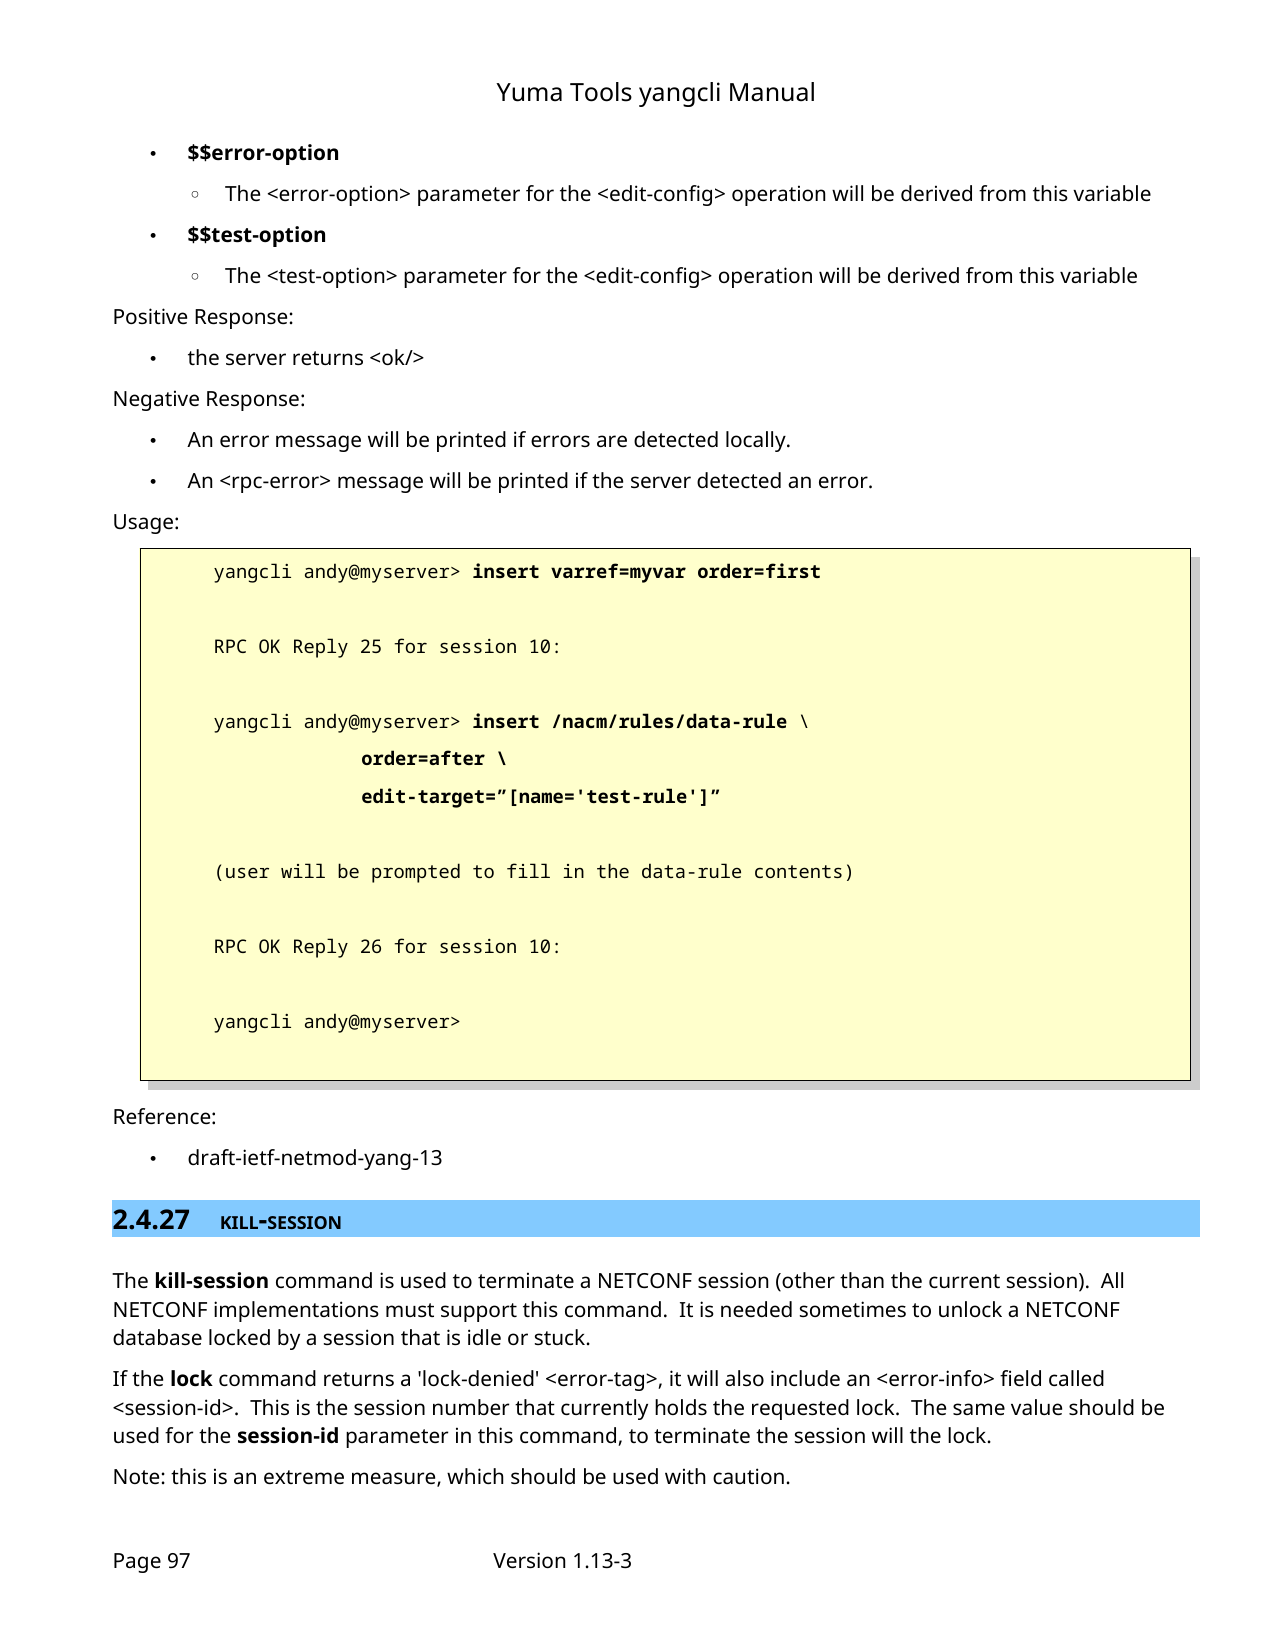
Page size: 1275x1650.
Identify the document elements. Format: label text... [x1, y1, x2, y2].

text RPC OK Reply 26 for session 10: [141, 923, 1190, 958]
text edit-target=”[name='test-rule']” [141, 773, 1190, 808]
text (user will be prompted to fill in the data-rule contents) [141, 848, 1190, 883]
text yangcli andy@myserver> [141, 998, 1190, 1033]
list the server returns <ok/> [150, 343, 1200, 372]
text If the lock command returns a 'lock-denied' <error-tag>, it will also include an <error-info> field called <session-id>. This is the session number that currently holds the requested lock. The same value should be used for the session-id parameter in this command, to terminate the session will the lock. [112, 1364, 1200, 1449]
text RPC OK Reply 25 for session 10: [141, 623, 1190, 658]
list $$error-option [150, 138, 1200, 167]
list An <rpc-error> message will be printed if the server detected an error. [150, 466, 1200, 494]
text yangcli andy@myserver> insert /nacm/rules/data-rule \ [141, 698, 1190, 733]
list The <error-option> parameter for the <edit-config> operation will be derived from this variable [187, 179, 1200, 208]
text order=after \ [141, 735, 1190, 771]
text The kill-session command is used to terminate a NETCONF session (other than the current session). All NETCONF implementations must support this command. It is needed sometimes to unlock a NETCONF database locked by a session that is idle or stuck. [112, 1266, 1200, 1352]
text Reference: [112, 1102, 1200, 1130]
list An error message will be printed if errors are detected locally. [150, 425, 1200, 453]
text Positive Response: [112, 302, 1200, 331]
text Note: this is an extreme measure, which should be used with caution. [112, 1462, 1200, 1491]
list The <test-option> parameter for the <edit-config> operation will be derived from this variable [187, 261, 1200, 290]
subtitle kill-session [112, 1200, 1200, 1237]
text Usage: [112, 507, 1200, 535]
list $$test-option [150, 220, 1200, 249]
text yangcli andy@myserver> insert varref=myvar order=first [141, 549, 1190, 583]
text Negative Response: [112, 384, 1200, 413]
list draft-ietf-netmod-yang-13 [150, 1143, 1200, 1171]
